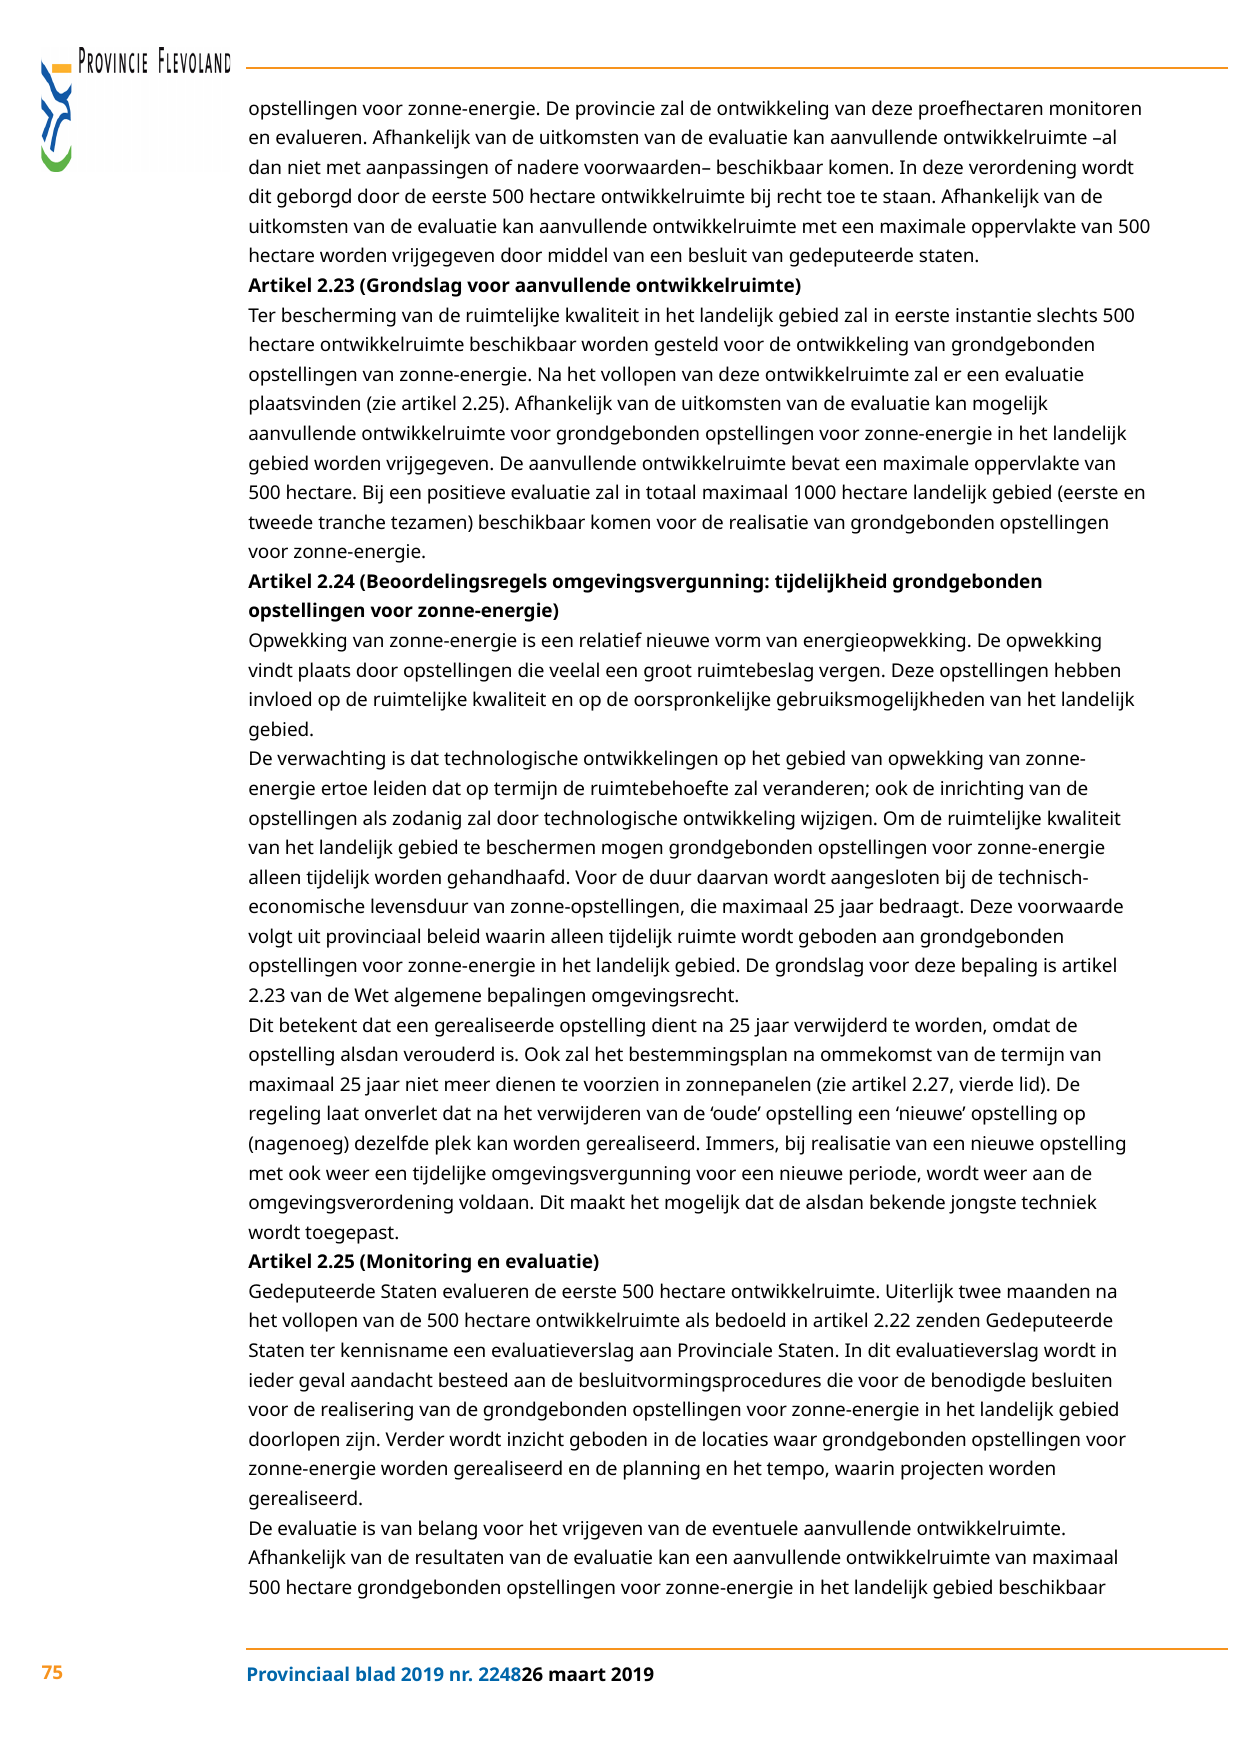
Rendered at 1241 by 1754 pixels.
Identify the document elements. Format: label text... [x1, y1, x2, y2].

text De verwachting is dat technologische ontwikkelingen op het gebied van opwekking van zonne-energie ertoe leiden dat op termijn de ruimtebehoefte zal veranderen; ook de inrichting van de opstellingen als zodanig zal door technologische ontwikkeling wijzigen. Om de ruimtelijke kwaliteit van het landelijk gebied te beschermen mogen grondgebonden opstellingen voor zonne-energie alleen tijdelijk worden gehandhaafd. Voor de duur daarvan wordt aangesloten bij de technisch-economische levensduur van zonne-opstellingen, die maximaal 25 jaar bedraagt. Deze voorwaarde volgt uit provinciaal beleid waarin alleen tijdelijk ruimte wordt geboden aan grondgebonden opstellingen voor zonne-energie in het landelijk gebied. De grondslag voor deze bepaling is artikel 2.23 van de Wet algemene bepalingen omgevingsrecht. [248, 746, 1152, 1008]
text Opwekking van zonne-energie is een relatief nieuwe vorm van energieopwekking. De opwekking vindt plaats door opstellingen die veelal een groot ruimtebeslag vergen. Deze opstellingen hebben invloed op de ruimtelijke kwaliteit en op de oorspronkelijke gebruiksmogelijkheden van het landelijk gebied. [248, 627, 1152, 742]
text opstellingen voor zonne-energie. De provincie zal de ontwikkeling van deze proefhectaren monitoren en evalueren. Afhankelijk van de uitkomsten van de evaluatie kan aanvullende ontwikkelruimte –al dan niet met aanpassingen of nadere voorwaarden– beschikbaar komen. In deze verordening wordt dit geborgd door de eerste 500 hectare ontwikkelruimte bij recht toe te staan. Afhankelijk van de uitkomsten van de evaluatie kan aanvullende ontwikkelruimte met een maximale oppervlakte van 500 hectare worden vrijgegeven door middel van een besluit van gedeputeerde staten. [248, 95, 1152, 268]
text Dit betekent dat een gerealiseerde opstelling dient na 25 jaar verwijderd te worden, omdat de opstelling alsdan verouderd is. Ook zal het bestemmingsplan na ommekomst van de termijn van maximaal 25 jaar niet meer dienen te voorzien in zonnepanelen (zie artikel 2.27, vierde lid). De regeling laat onverlet dat na het verwijderen van de ‘oude’ opstelling een ‘nieuwe’ opstelling op (nagenoeg) dezelfde plek kan worden gerealiseerd. Immers, bij realisatie van een nieuwe opstelling met ook weer een tijdelijke omgevingsvergunning voor een nieuwe periode, wordt weer aan de omgevingsverordening voldaan. Dit maakt het mogelijk dat de alsdan bekende jongste techniek wordt toegepast. [248, 1012, 1152, 1245]
picture [41, 47, 231, 172]
text Ter bescherming van de ruimtelijke kwaliteit in het landelijk gebied zal in eerste instantie slechts 500 hectare ontwikkelruimte beschikbaar worden gesteld voor de ontwikkeling van grondgebonden opstellingen van zonne-energie. Na het vollopen van deze ontwikkelruimte zal er een evaluatie plaatsvinden (zie artikel 2.25). Afhankelijk van de uitkomsten van de evaluatie kan mogelijk aanvullende ontwikkelruimte voor grondgebonden opstellingen voor zonne-energie in het landelijk gebied worden vrijgegeven. De aanvullende ontwikkelruimte bevat een maximale oppervlakte van 500 hectare. Bij een positieve evaluatie zal in totaal maximaal 1000 hectare landelijk gebied (eerste en tweede tranche tezamen) beschikbaar komen voor de realisatie van grondgebonden opstellingen voor zonne-energie. [248, 302, 1152, 564]
text Artikel 2.24 (Beoordelingsregels omgevingsvergunning: tijdelijkheid grondgebonden opstellingen voor zonne-energie) [248, 568, 1152, 623]
text De evaluatie is van belang voor het vrijgeven van de eventuele aanvullende ontwikkelruimte. Afhankelijk van de resultaten van de evaluatie kan een aanvullende ontwikkelruimte van maximaal 500 hectare grondgebonden opstellingen voor zonne-energie in het landelijk gebied beschikbaar [248, 1515, 1152, 1600]
text Gedeputeerde Staten evalueren de eerste 500 hectare ontwikkelruimte. Uiterlijk twee maanden na het vollopen van de 500 hectare ontwikkelruimte als bedoeld in artikel 2.22 zenden Gedeputeerde Staten ter kennisname een evaluatieverslag aan Provinciale Staten. In dit evaluatieverslag wordt in ieder geval aandacht besteed aan de besluitvormingsprocedures die voor de benodigde besluiten voor de realisering van de grondgebonden opstellingen voor zonne-energie in het landelijk gebied doorlopen zijn. Verder wordt inzicht geboden in de locaties waar grondgebonden opstellingen voor zonne-energie worden gerealiseerd en de planning en het tempo, waarin projecten worden gerealiseerd. [248, 1278, 1152, 1511]
text Artikel 2.23 (Grondslag voor aanvullende ontwikkelruimte) [248, 272, 1152, 298]
text Artikel 2.25 (Monitoring en evaluatie) [248, 1248, 1152, 1274]
